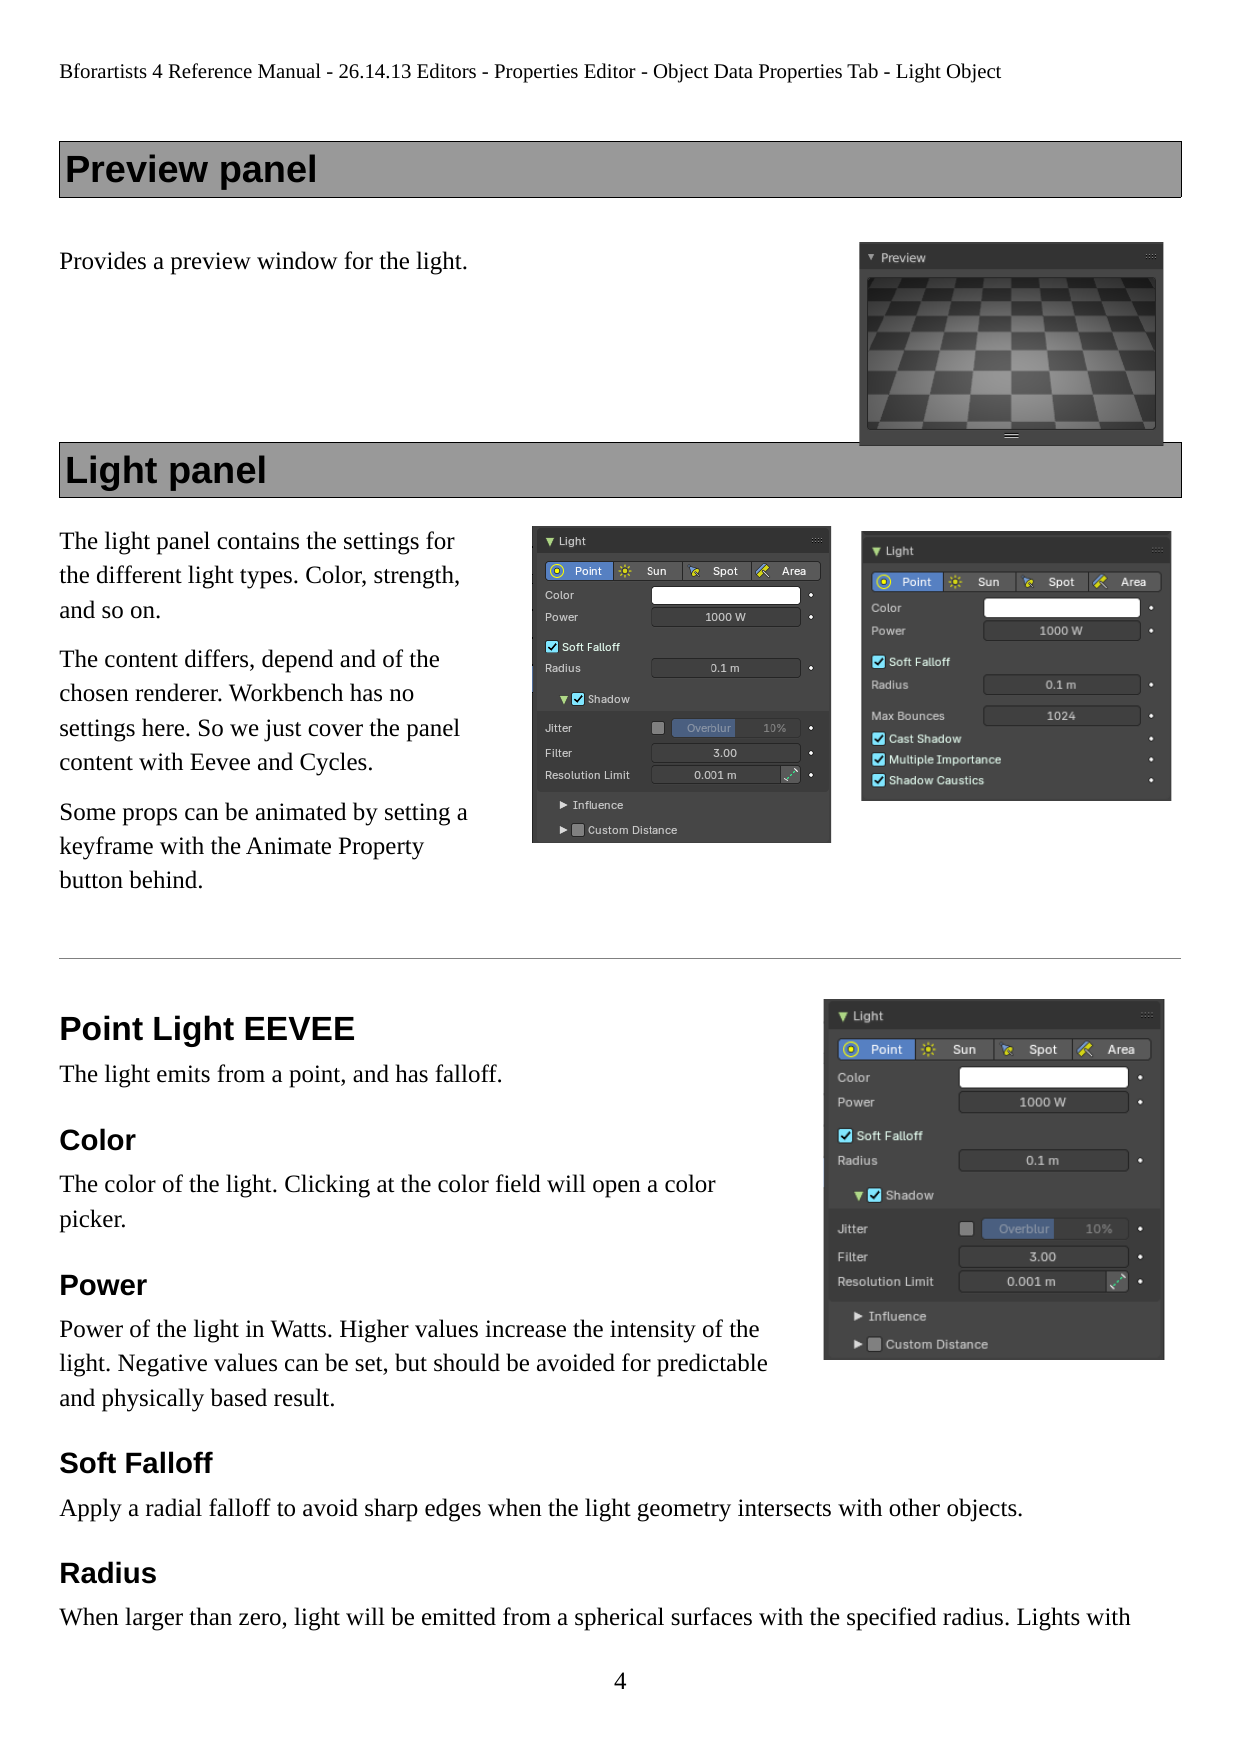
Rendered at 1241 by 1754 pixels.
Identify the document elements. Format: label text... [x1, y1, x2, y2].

subtitle Power [59, 1267, 823, 1301]
subtitle Point Light EEVEE [59, 1008, 823, 1047]
subtitle [1165, 1123, 1181, 1157]
text Apply a radial falloff to avoid sharp edges when the light geometry intersects with other objects. [59, 1493, 1181, 1521]
picture [861, 531, 1172, 801]
picture [532, 526, 832, 843]
text Some props can be animated by setting a keyframe with the Animate Property button behind. [59, 797, 1181, 894]
picture [823, 999, 1165, 1360]
text The light emits from a point, and has falloff. [59, 1059, 823, 1088]
text When larger than zero, light will be emitted from a spherical surfaces with the specified radius. Lights with [59, 1602, 1181, 1631]
table_header Preview panel [60, 142, 1181, 197]
subtitle Radius [59, 1556, 1181, 1590]
subtitle Soft Falloff [59, 1446, 1181, 1480]
text [832, 644, 861, 776]
text The content differs, depend and of the chosen renderer. Workbench has no settings here. So we just cover the panel content with Eevee and Cycles. [59, 644, 532, 776]
table_header Light panel [60, 443, 1181, 497]
text [832, 526, 1181, 624]
subtitle Color [59, 1123, 823, 1157]
subtitle [1165, 1267, 1181, 1301]
text Power of the light in Watts. Higher values increase the intensity of the light. Negative values can be set, but should be avoided for predictable and physically based result. [59, 1314, 1181, 1411]
text Provides a preview window for the light. [59, 246, 859, 274]
picture [859, 242, 1164, 446]
subtitle [1165, 1008, 1181, 1047]
text The light panel contains the settings for the different light types. Color, strength, and so on. [59, 526, 532, 624]
text The color of the light. Clicking at the color field will open a color picker. [59, 1169, 823, 1233]
